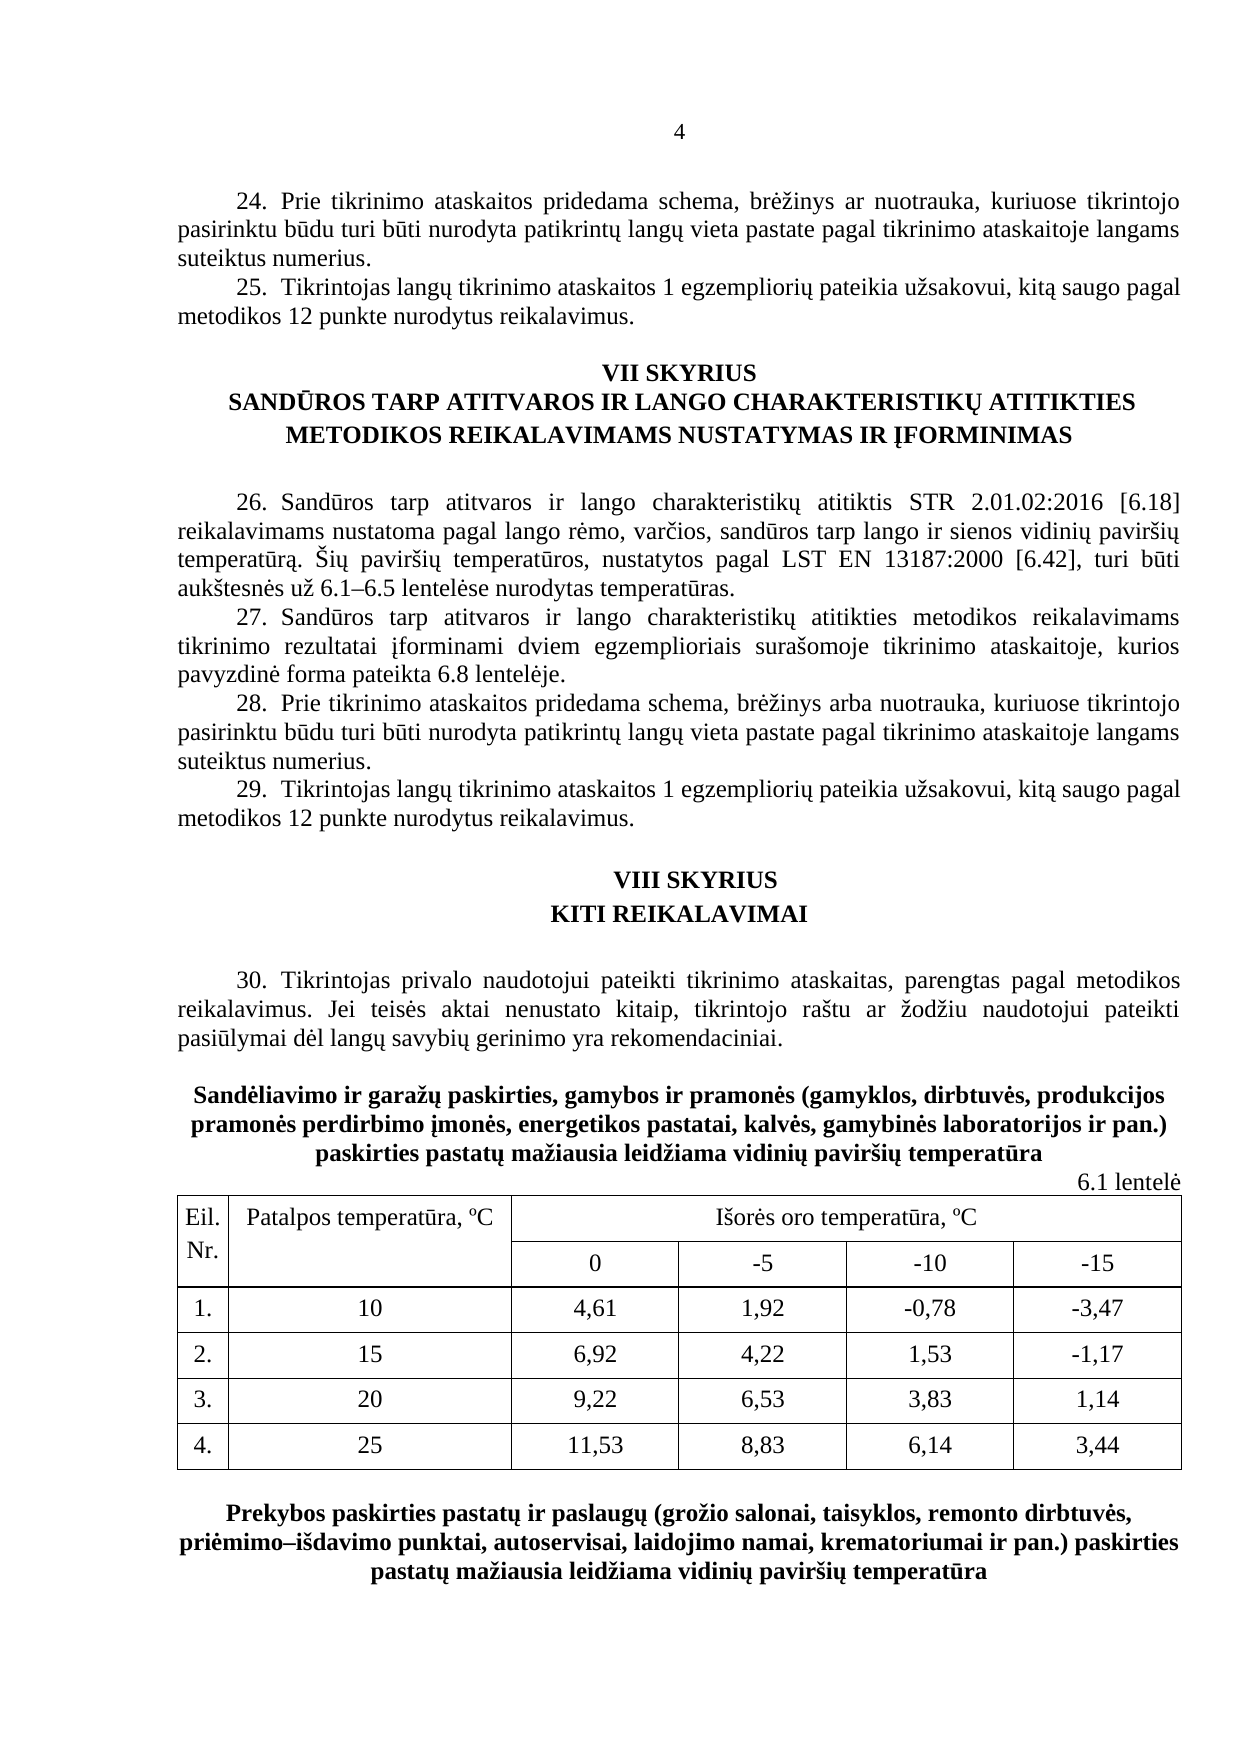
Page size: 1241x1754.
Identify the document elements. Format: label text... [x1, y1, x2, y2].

text 25. Tikrintojas langų tikrinimo ataskaitos 1 egzempliorių pateikia užsakovui, kitą saugo pagal metodikos 12 punkte nurodytus reikalavimus. [177, 272, 1181, 329]
table_cell 3. [178, 1379, 228, 1423]
text 6.1 lentelė [177, 1167, 1181, 1195]
table_cell 6,53 [679, 1379, 846, 1423]
text 29. Tikrintojas langų tikrinimo ataskaitos 1 egzempliorių pateikia užsakovui, kitą saugo pagal metodikos 12 punkte nurodytus reikalavimus. [177, 774, 1181, 832]
table_cell 15 [229, 1333, 511, 1377]
table_cell 11,53 [512, 1424, 678, 1468]
table_cell 6,14 [847, 1424, 1013, 1468]
table_cell 4,22 [679, 1333, 846, 1377]
table_cell 4,61 [512, 1288, 678, 1332]
table_cell -15 [1014, 1242, 1181, 1286]
table_header Patalpos temperatūra, ºC [229, 1196, 511, 1286]
table_cell 1,14 [1014, 1379, 1181, 1423]
table_cell 3,83 [847, 1379, 1013, 1423]
table_cell 8,83 [679, 1424, 846, 1468]
text 28. Prie tikrinimo ataskaitos pridedama schema, brėžinys arba nuotrauka, kuriuose tikrintojo pasirinktu būdu turi būti nurodyta patikrintų langų vieta pastate pagal tikrinimo ataskaitoje langams suteiktus numerius. [177, 688, 1181, 774]
table_cell -1,17 [1014, 1333, 1181, 1377]
table_cell 4. [178, 1424, 228, 1468]
text 27. Sandūros tarp atitvaros ir lango charakteristikų atitikties metodikos reikalavimams tikrinimo rezultatai įforminami dviem egzemplioriais surašomoje tikrinimo ataskaitoje, kurios pavyzdinė forma pateikta 6.8 lentelėje. [177, 602, 1181, 688]
text KITI REIKALAVIMAI [177, 899, 1181, 927]
table_cell 0 [512, 1242, 678, 1286]
table_cell 1,92 [679, 1288, 846, 1332]
text 26. Sandūros tarp atitvaros ir lango charakteristikų atitiktis STR 2.01.02:2016 [6.18] reikalavimams nustatoma pagal lango rėmo, varčios, sandūros tarp lango ir sienos vidinių paviršių temperatūrą. Šių paviršių temperatūros, nustatytos pagal LST EN 13187:2000 [6.42], turi būti aukštesnės už 6.1–6.5 lentelėse nurodytas temperatūras. [177, 487, 1181, 602]
table_header Išorės oro temperatūra, ºC [512, 1196, 1181, 1241]
table_cell 1. [178, 1288, 228, 1332]
table_cell 20 [229, 1379, 511, 1423]
table_cell -5 [679, 1242, 846, 1286]
table_cell 3,44 [1014, 1424, 1181, 1468]
text VIII SKYRIUS [177, 865, 1181, 894]
table_header Eil. Nr. [178, 1196, 228, 1286]
table_cell -0,78 [847, 1288, 1013, 1332]
text VII SKYRIUS [177, 358, 1181, 387]
text Sandėliavimo ir garažų paskirties, gamybos ir pramonės (gamyklos, dirbtuvės, produkcijos pramonės perdirbimo įmonės, energetikos pastatai, kalvės, gamybinės laboratorijos ir pan.) paskirties pastatų mažiausia leidžiama vidinių paviršių temperatūra [177, 1080, 1181, 1167]
table_cell 25 [229, 1424, 511, 1468]
table_cell 2. [178, 1333, 228, 1377]
table_cell 6,92 [512, 1333, 678, 1377]
table_cell -10 [847, 1242, 1013, 1286]
text Prekybos paskirties pastatų ir paslaugų (grožio salonai, taisyklos, remonto dirbtuvės, priėmimo–išdavimo punktai, autoservisai, laidojimo namai, krematoriumai ir pan.) paskirties pastatų mažiausia leidžiama vidinių paviršių temperatūra [177, 1498, 1181, 1584]
text 24. Prie tikrinimo ataskaitos pridedama schema, brėžinys ar nuotrauka, kuriuose tikrintojo pasirinktu būdu turi būti nurodyta patikrintų langų vieta pastate pagal tikrinimo ataskaitoje langams suteiktus numerius. [177, 186, 1181, 272]
table_cell 1,53 [847, 1333, 1013, 1377]
table_cell 10 [229, 1288, 511, 1332]
table_cell 9,22 [512, 1379, 678, 1423]
text 30. Tikrintojas privalo naudotojui pateikti tikrinimo ataskaitas, parengtas pagal metodikos reikalavimus. Jei teisės aktai nenustato kitaip, tikrintojo raštu ar žodžiu naudotojui pateikti pasiūlymai dėl langų savybių gerinimo yra rekomendaciniai. [177, 965, 1181, 1052]
table_cell -3,47 [1014, 1288, 1181, 1332]
text SANDŪROS TARP ATITVAROS IR LANGO CHARAKTERISTIKŲ ATITIKTIES METODIKOS REIKALAVIMAMS NUSTATYMAS IR ĮFORMINIMAS [177, 387, 1181, 449]
